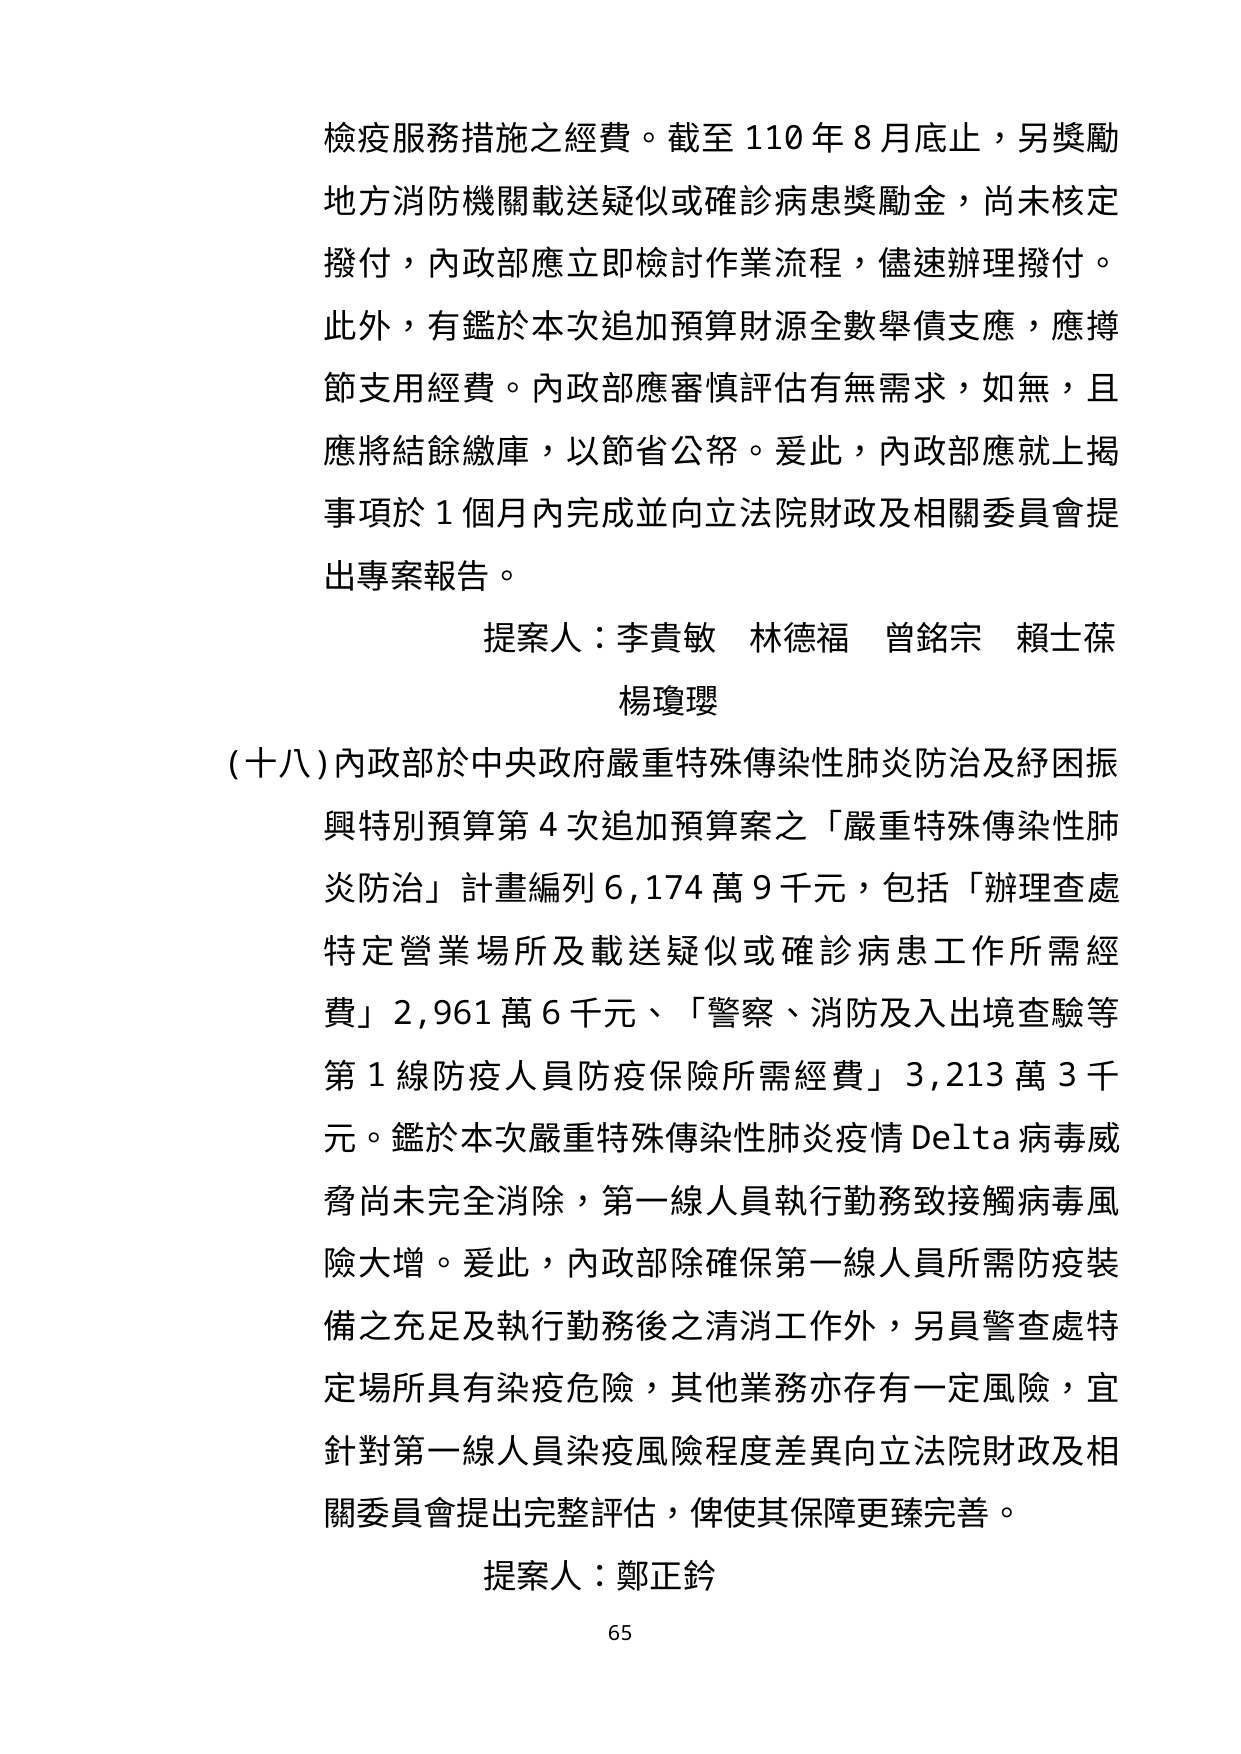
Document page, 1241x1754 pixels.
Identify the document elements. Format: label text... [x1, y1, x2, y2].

text 提案人：李貴敏 林德福 曾銘宗 賴士葆楊瓊瓔 [483, 594, 1120, 719]
text 提案人：鄭正鈐 [483, 1532, 1120, 1594]
text 檢疫服務措施之經費。截至110年8月底止，另獎勵地方消防機關載送疑似或確診病患獎勵金，尚未核定撥付，內政部應立即檢討作業流程，儘速辦理撥付。此外，有鑑於本次追加預算財源全數舉債支應，應撙節支用經費。內政部應審慎評估有無需求，如無，且應將結餘繳庫，以節省公帑。爰此，內政部應就上揭事項於1個月內完成並向立法院財政及相關委員會提出專案報告。 [223, 94, 1120, 594]
text (十八)內政部於中央政府嚴重特殊傳染性肺炎防治及紓困振興特別預算第4次追加預算案之「嚴重特殊傳染性肺炎防治」計畫編列6,174萬9千元，包括「辦理查處特定營業場所及載送疑似或確診病患工作所需經費」2,961萬6千元、「警察、消防及入出境查驗等第1線防疫人員防疫保險所需經費」3,213萬3千元。鑑於本次嚴重特殊傳染性肺炎疫情Delta病毒威脅尚未完全消除，第一線人員執行勤務致接觸病毒風險大增。爰此，內政部除確保第一線人員所需防疫裝備之充足及執行勤務後之清消工作外，另員警查處特定場所具有染疫危險，其他業務亦存有一定風險，宜針對第一線人員染疫風險程度差異向立法院財政及相關委員會提出完整評估，俾使其保障更臻完善。 [223, 719, 1120, 1532]
